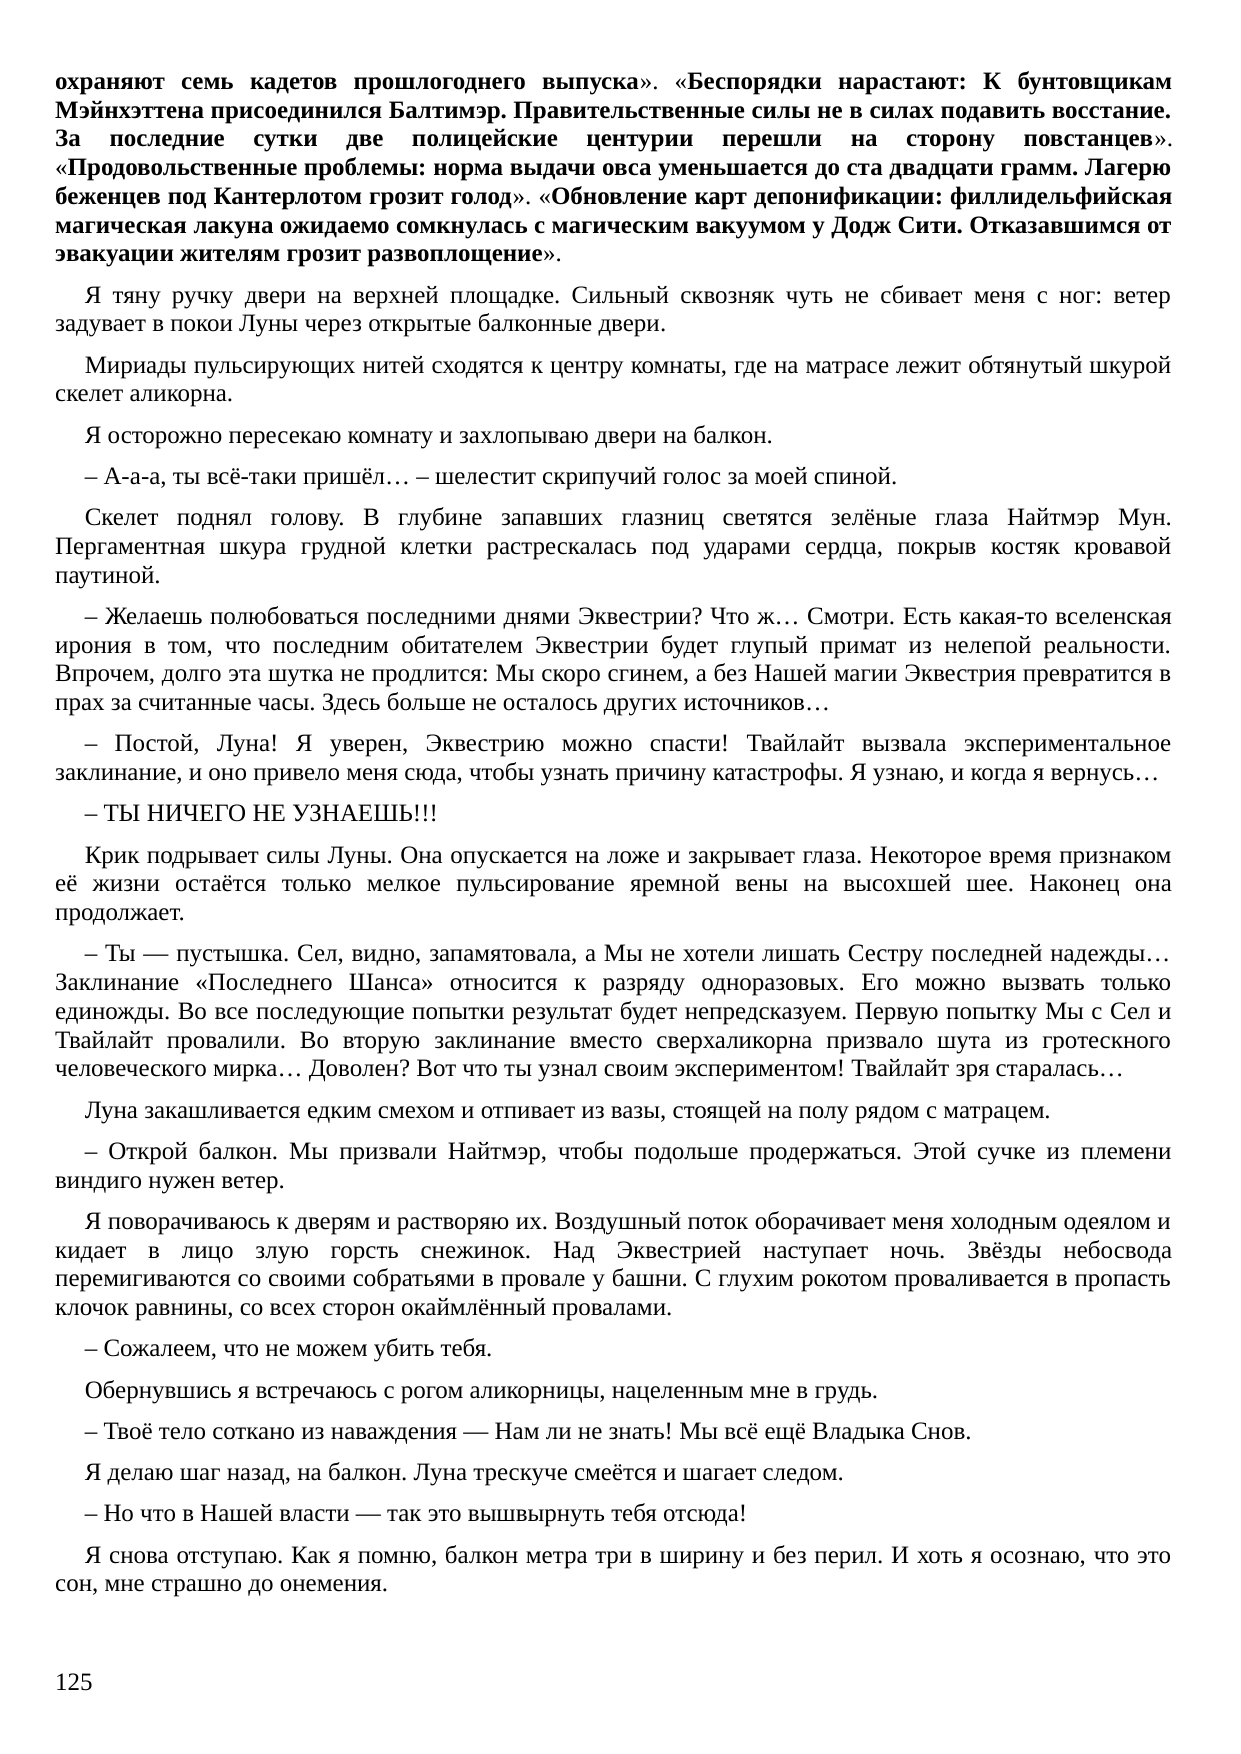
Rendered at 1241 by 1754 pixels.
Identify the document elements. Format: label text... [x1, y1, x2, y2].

text – Желаешь полюбоваться последними днями Эквестрии? Что ж… Смотри. Есть какая-то вселенская ирония в том, что последним обитателем Эквестрии будет глупый примат из нелепой реальности. Впрочем, долго эта шутка не продлится: Мы скоро сгинем, а без Нашей магии Эквестрия превратится в прах за считанные часы. Здесь больше не осталось других источников… [55, 601, 1173, 716]
text Я тяну ручку двери на верхней площадке. Сильный сквозняк чуть не сбивает меня с ног: ветер задувает в покои Луны через открытые балконные двери. [55, 280, 1173, 337]
text охраняют семь кадетов прошлогоднего выпуска». «Беспорядки нарастают: К бунтовщикам Мэйнхэттена присоединился Балтимэр. Правительственные силы не в силах подавить восстание. За последние сутки две полицейские центурии перешли на сторону повстанцев». «Продовольственные проблемы: норма выдачи овса уменьшается до ста двадцати грамм. Лагерю беженцев под Кантерлотом грозит голод». «Обновление карт депонификации: филлидельфийская магическая лакуна ожидаемо сомкнулась с магическим вакуумом у Додж Сити. Отказавшимся от эвакуации жителям грозит развоплощение». [55, 66, 1173, 267]
text Я снова отступаю. Как я помню, балкон метра три в ширину и без перил. И хоть я осознаю, что это сон, мне страшно до онемения. [55, 1540, 1173, 1597]
text – ТЫ НИЧЕГО НЕ УЗНАЕШЬ!!! [55, 798, 1173, 827]
text Я делаю шаг назад, на балкон. Луна трескуче смеётся и шагает следом. [55, 1457, 1173, 1486]
text Крик подрывает силы Луны. Она опускается на ложе и закрывает глаза. Некоторое время признаком её жизни остаётся только мелкое пульсирование яремной вены на высохшей шее. Наконец она продолжает. [55, 840, 1173, 926]
text Луна закашливается едким смехом и отпивает из вазы, стоящей на полу рядом с матрацем. [55, 1095, 1173, 1123]
text – Сожалеем, что не можем убить тебя. [55, 1333, 1173, 1362]
text – Но что в Нашей власти — так это вышвырнуть тебя отсюда! [55, 1498, 1173, 1527]
text – А-а-а, ты всё-таки пришёл… – шелестит скрипучий голос за моей спиной. [55, 461, 1173, 490]
text – Открой балкон. Мы призвали Найтмэр, чтобы подольше продержаться. Этой сучке из племени виндиго нужен ветер. [55, 1136, 1173, 1193]
text – Твоё тело соткано из наваждения — Нам ли не знать! Мы всё ещё Владыка Снов. [55, 1416, 1173, 1445]
text Мириады пульсирующих нитей сходятся к центру комнаты, где на матрасе лежит обтянутый шкурой скелет аликорна. [55, 350, 1173, 407]
text – Ты — пустышка. Сел, видно, запамятовала, а Мы не хотели лишать Сестру последней надежды… Заклинание «Последнего Шанса» относится к разряду одноразовых. Его можно вызвать только единожды. Во все последующие попытки результат будет непредсказуем. Первую попытку Мы с Сел и Твайлайт провалили. Во вторую заклинание вместо сверхаликорна призвало шута из гротескного человеческого мирка… Доволен? Вот что ты узнал своим экспериментом! Твайлайт зря старалась… [55, 938, 1173, 1082]
text Я осторожно пересекаю комнату и захлопываю двери на балкон. [55, 420, 1173, 448]
text Я поворачиваюсь к дверям и растворяю их. Воздушный поток оборачивает меня холодным одеялом и кидает в лицо злую горсть снежинок. Над Эквестрией наступает ночь. Звёзды небосвода перемигиваются со своими собратьями в провале у башни. С глухим рокотом проваливается в пропасть клочок равнины, со всех сторон окаймлённый провалами. [55, 1206, 1173, 1321]
text Скелет поднял голову. В глубине запавших глазниц светятся зелёные глаза Найтмэр Мун. Пергаментная шкура грудной клетки растрескалась под ударами сердца, покрыв костяк кровавой паутиной. [55, 502, 1173, 588]
text – Постой, Луна! Я уверен, Эквестрию можно спасти! Твайлайт вызвала экспериментальное заклинание, и оно привело меня сюда, чтобы узнать причину катастрофы. Я узнаю, и когда я вернусь… [55, 728, 1173, 786]
text Обернувшись я встречаюсь с рогом аликорницы, нацеленным мне в грудь. [55, 1375, 1173, 1403]
